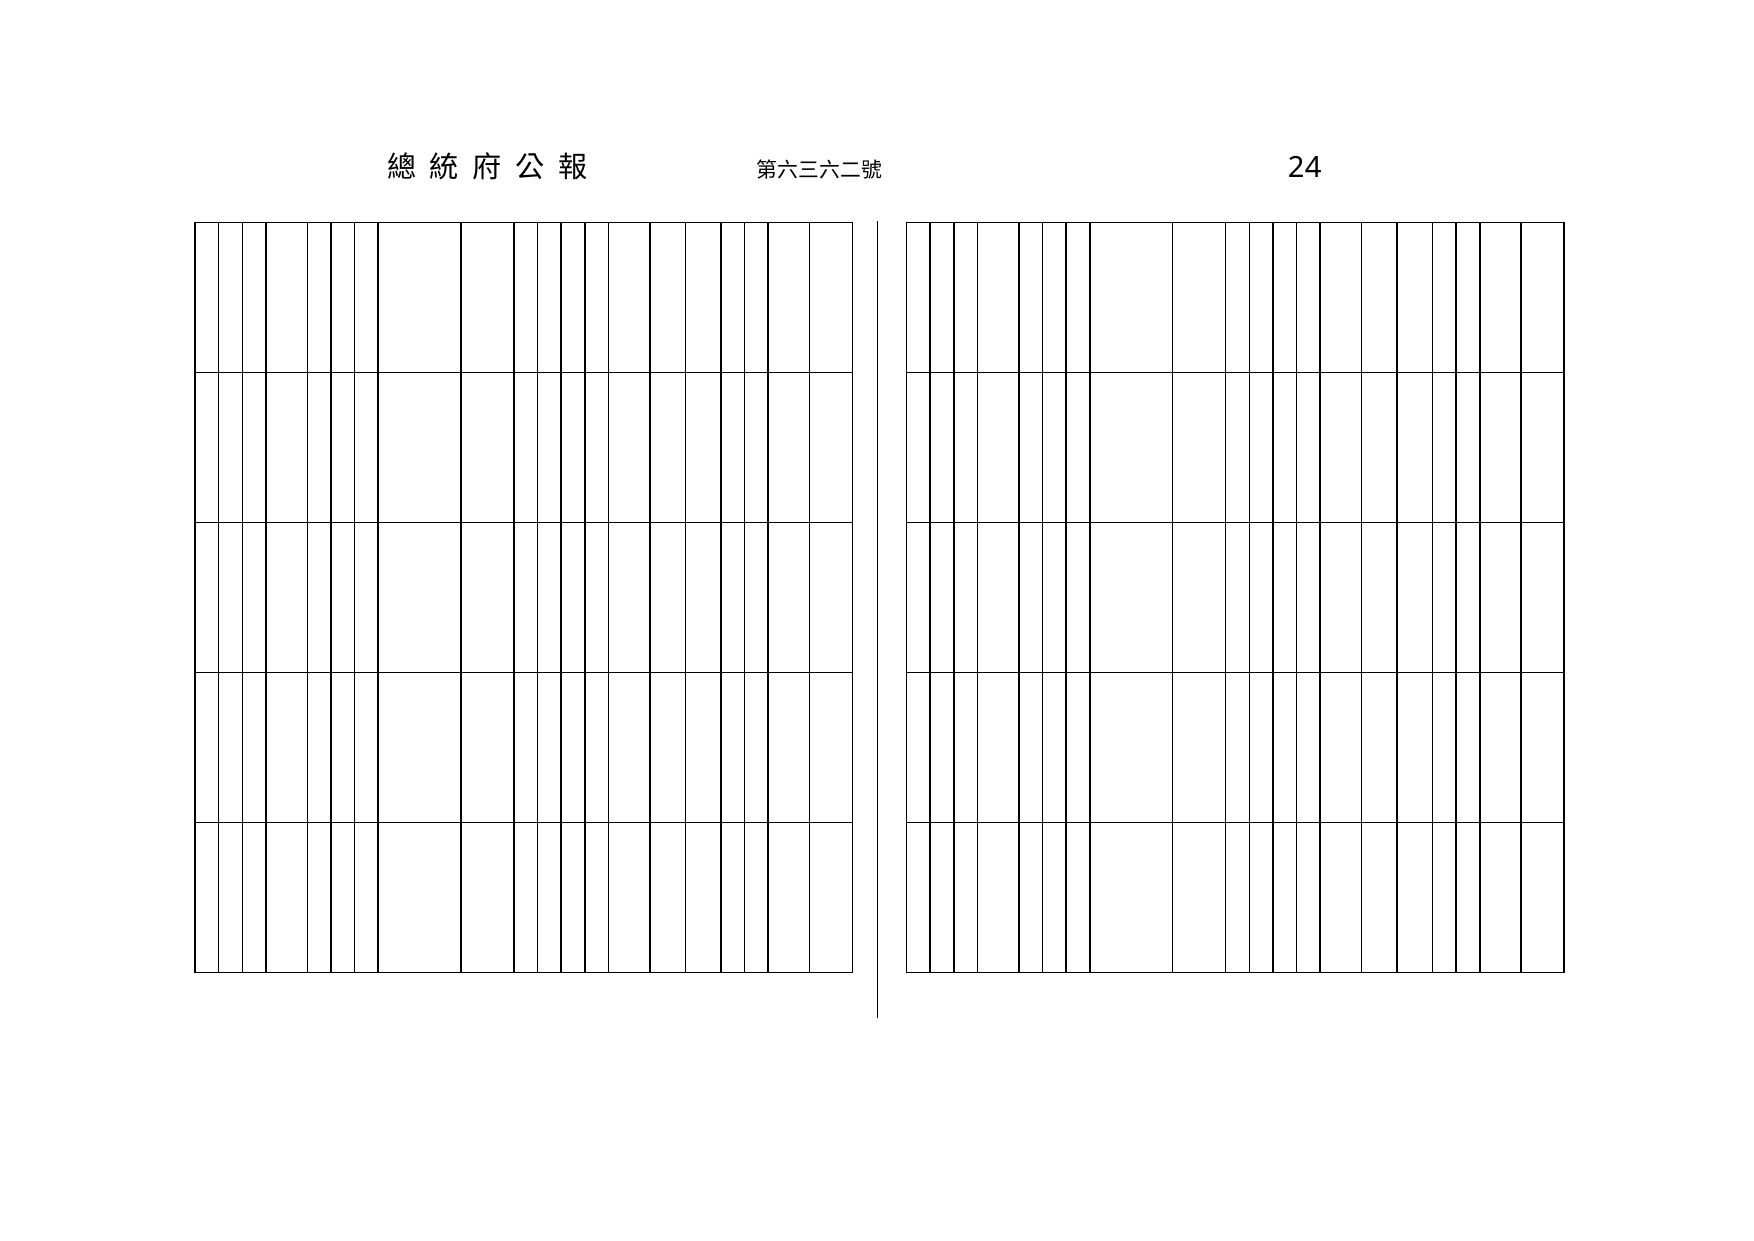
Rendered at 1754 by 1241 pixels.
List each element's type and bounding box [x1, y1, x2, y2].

table_cell [1091, 373, 1172, 522]
table_cell [219, 823, 242, 972]
table_cell [219, 373, 242, 522]
table_cell [219, 223, 242, 372]
table_cell [931, 523, 953, 672]
table_cell [308, 373, 330, 522]
table_cell [538, 673, 560, 822]
table_cell [1522, 823, 1563, 972]
table_cell [609, 223, 649, 372]
table_cell [1226, 823, 1249, 972]
table_cell [609, 523, 649, 672]
table_cell [515, 373, 537, 522]
table_cell [1297, 523, 1319, 672]
table_cell [1457, 673, 1479, 822]
table_cell [515, 673, 537, 822]
table_cell [978, 673, 1018, 822]
table_cell [745, 523, 767, 672]
table_cell [586, 673, 608, 822]
table_cell [1297, 673, 1319, 822]
table_cell [722, 373, 744, 522]
table_cell [651, 823, 685, 972]
table_cell [978, 373, 1018, 522]
table_cell [1398, 823, 1432, 972]
table_cell [586, 523, 608, 672]
table_cell [955, 673, 977, 822]
table_cell [332, 373, 354, 522]
table_cell [1274, 523, 1296, 672]
table_cell [1457, 523, 1479, 672]
table_cell [686, 223, 720, 372]
table_cell [243, 373, 265, 522]
table_cell [1522, 673, 1563, 822]
table_cell [538, 373, 560, 522]
table_cell [1398, 223, 1432, 372]
table_cell [651, 223, 685, 372]
table_cell [1321, 223, 1361, 372]
table_cell [462, 523, 513, 672]
table_cell [745, 673, 767, 822]
table_cell [1321, 523, 1361, 672]
table_cell [379, 373, 460, 522]
table_cell [1067, 673, 1089, 822]
table_cell [332, 823, 354, 972]
table_cell [722, 823, 744, 972]
table_cell [1433, 373, 1455, 522]
table_cell [243, 223, 265, 372]
table_cell [1321, 673, 1361, 822]
table_cell [1173, 523, 1225, 672]
table_cell [1020, 673, 1042, 822]
table_cell [562, 373, 584, 522]
table_cell [586, 223, 608, 372]
table_cell [462, 373, 513, 522]
table_cell [515, 223, 537, 372]
table_cell [1043, 223, 1065, 372]
table_cell [1173, 373, 1225, 522]
table_cell [722, 523, 744, 672]
table_cell [1091, 823, 1172, 972]
table_cell [609, 823, 649, 972]
table_cell [1481, 373, 1520, 522]
table_cell [332, 673, 354, 822]
table_cell [462, 673, 513, 822]
table_cell [196, 823, 218, 972]
table_cell [1226, 373, 1249, 522]
table_cell [686, 373, 720, 522]
table_cell [931, 373, 953, 522]
table_cell [931, 673, 953, 822]
table_cell [978, 223, 1018, 372]
table_cell [1020, 823, 1042, 972]
table_cell [1091, 223, 1172, 372]
table_cell [538, 523, 560, 672]
table_cell [1226, 523, 1249, 672]
table_cell [562, 523, 584, 672]
table_cell [562, 223, 584, 372]
table_cell [1297, 823, 1319, 972]
table_cell [243, 823, 265, 972]
table_cell [1173, 223, 1225, 372]
table_cell [769, 223, 809, 372]
table_cell [355, 523, 377, 672]
table_cell [1250, 523, 1272, 672]
table_cell [907, 823, 929, 972]
table_cell [907, 523, 929, 672]
table_cell [609, 373, 649, 522]
table_cell [1321, 373, 1361, 522]
table_cell [769, 373, 809, 522]
table_cell [1481, 223, 1520, 372]
table_cell [332, 523, 354, 672]
table_cell [1433, 823, 1455, 972]
table_cell [810, 673, 852, 822]
table_cell [355, 823, 377, 972]
table_cell [355, 673, 377, 822]
table_cell [810, 523, 852, 672]
table_cell [978, 523, 1018, 672]
table_cell [810, 223, 852, 372]
table_cell [1433, 523, 1455, 672]
table_cell [907, 223, 929, 372]
table_cell [955, 373, 977, 522]
table_cell [379, 673, 460, 822]
table_cell [769, 673, 809, 822]
table_cell [308, 673, 330, 822]
table_cell [955, 823, 977, 972]
table_cell [1250, 373, 1272, 522]
table_cell [1226, 223, 1249, 372]
table_cell [722, 673, 744, 822]
table_cell [1457, 223, 1479, 372]
table_cell [745, 823, 767, 972]
table_cell [219, 523, 242, 672]
table_cell [686, 823, 720, 972]
table_cell [955, 523, 977, 672]
table_cell [955, 223, 977, 372]
table_cell [267, 223, 307, 372]
table_cell [462, 823, 513, 972]
table_cell [1433, 223, 1455, 372]
table_cell [1043, 823, 1065, 972]
table_cell [1274, 373, 1296, 522]
table_cell [1362, 673, 1396, 822]
table_cell [1362, 373, 1396, 522]
table_cell [1043, 523, 1065, 672]
table_cell [745, 223, 767, 372]
table_cell [609, 673, 649, 822]
table_cell [686, 523, 720, 672]
table_cell [769, 523, 809, 672]
table_cell [1522, 223, 1563, 372]
table_cell [1481, 673, 1520, 822]
table_cell [538, 223, 560, 372]
table_cell [219, 673, 242, 822]
table_cell [1297, 373, 1319, 522]
table_cell [1091, 673, 1172, 822]
table_cell [308, 223, 330, 372]
table_cell [651, 673, 685, 822]
table_cell [267, 673, 307, 822]
table_cell [745, 373, 767, 522]
table_cell [1250, 223, 1272, 372]
table_cell [1067, 523, 1089, 672]
table_cell [562, 673, 584, 822]
table_cell [907, 673, 929, 822]
table_cell [1457, 373, 1479, 522]
table_cell [1274, 673, 1296, 822]
table_cell [1226, 673, 1249, 822]
table_cell [355, 373, 377, 522]
table_cell [379, 823, 460, 972]
table_cell [1250, 823, 1272, 972]
table_cell [308, 823, 330, 972]
table_cell [1398, 373, 1432, 522]
table_cell [308, 523, 330, 672]
table_cell [355, 223, 377, 372]
table_cell [586, 373, 608, 522]
table_cell [1020, 223, 1042, 372]
table_cell [931, 823, 953, 972]
table_cell [1297, 223, 1319, 372]
table_cell [586, 823, 608, 972]
table_cell [1481, 523, 1520, 672]
table_cell [1250, 673, 1272, 822]
table_cell [243, 523, 265, 672]
table_cell [1043, 373, 1065, 522]
table_cell [1173, 673, 1225, 822]
table_cell [515, 523, 537, 672]
table_cell [1522, 373, 1563, 522]
table_cell [1091, 523, 1172, 672]
table_cell [1362, 823, 1396, 972]
table_cell [196, 373, 218, 522]
table_cell [1020, 523, 1042, 672]
table_cell [1362, 223, 1396, 372]
table_cell [1321, 823, 1361, 972]
table_cell [1398, 673, 1432, 822]
table_cell [1274, 823, 1296, 972]
table_cell [196, 223, 218, 372]
table_cell [1362, 523, 1396, 672]
table_cell [722, 223, 744, 372]
table_cell [810, 373, 852, 522]
table_cell [1043, 673, 1065, 822]
table_cell [1173, 823, 1225, 972]
table_cell [978, 823, 1018, 972]
table_cell [931, 223, 953, 372]
table_cell [1457, 823, 1479, 972]
table_cell [769, 823, 809, 972]
table_cell [1522, 523, 1563, 672]
table_cell [810, 823, 852, 972]
table_cell [651, 523, 685, 672]
table_cell [196, 673, 218, 822]
table_cell [1020, 373, 1042, 522]
table_cell [651, 373, 685, 522]
table_cell [515, 823, 537, 972]
table_cell [332, 223, 354, 372]
table_cell [686, 673, 720, 822]
table_cell [1067, 373, 1089, 522]
table_cell [907, 373, 929, 522]
table_cell [462, 223, 513, 372]
table_cell [379, 223, 460, 372]
table_cell [562, 823, 584, 972]
table_cell [379, 523, 460, 672]
table_cell [1274, 223, 1296, 372]
table_cell [1398, 523, 1432, 672]
table_cell [538, 823, 560, 972]
table_cell [1433, 673, 1455, 822]
table_cell [1067, 223, 1089, 372]
table_cell [196, 523, 218, 672]
table_cell [243, 673, 265, 822]
table_cell [267, 823, 307, 972]
table_cell [1067, 823, 1089, 972]
table_cell [267, 373, 307, 522]
table_cell [267, 523, 307, 672]
table_cell [1481, 823, 1520, 972]
